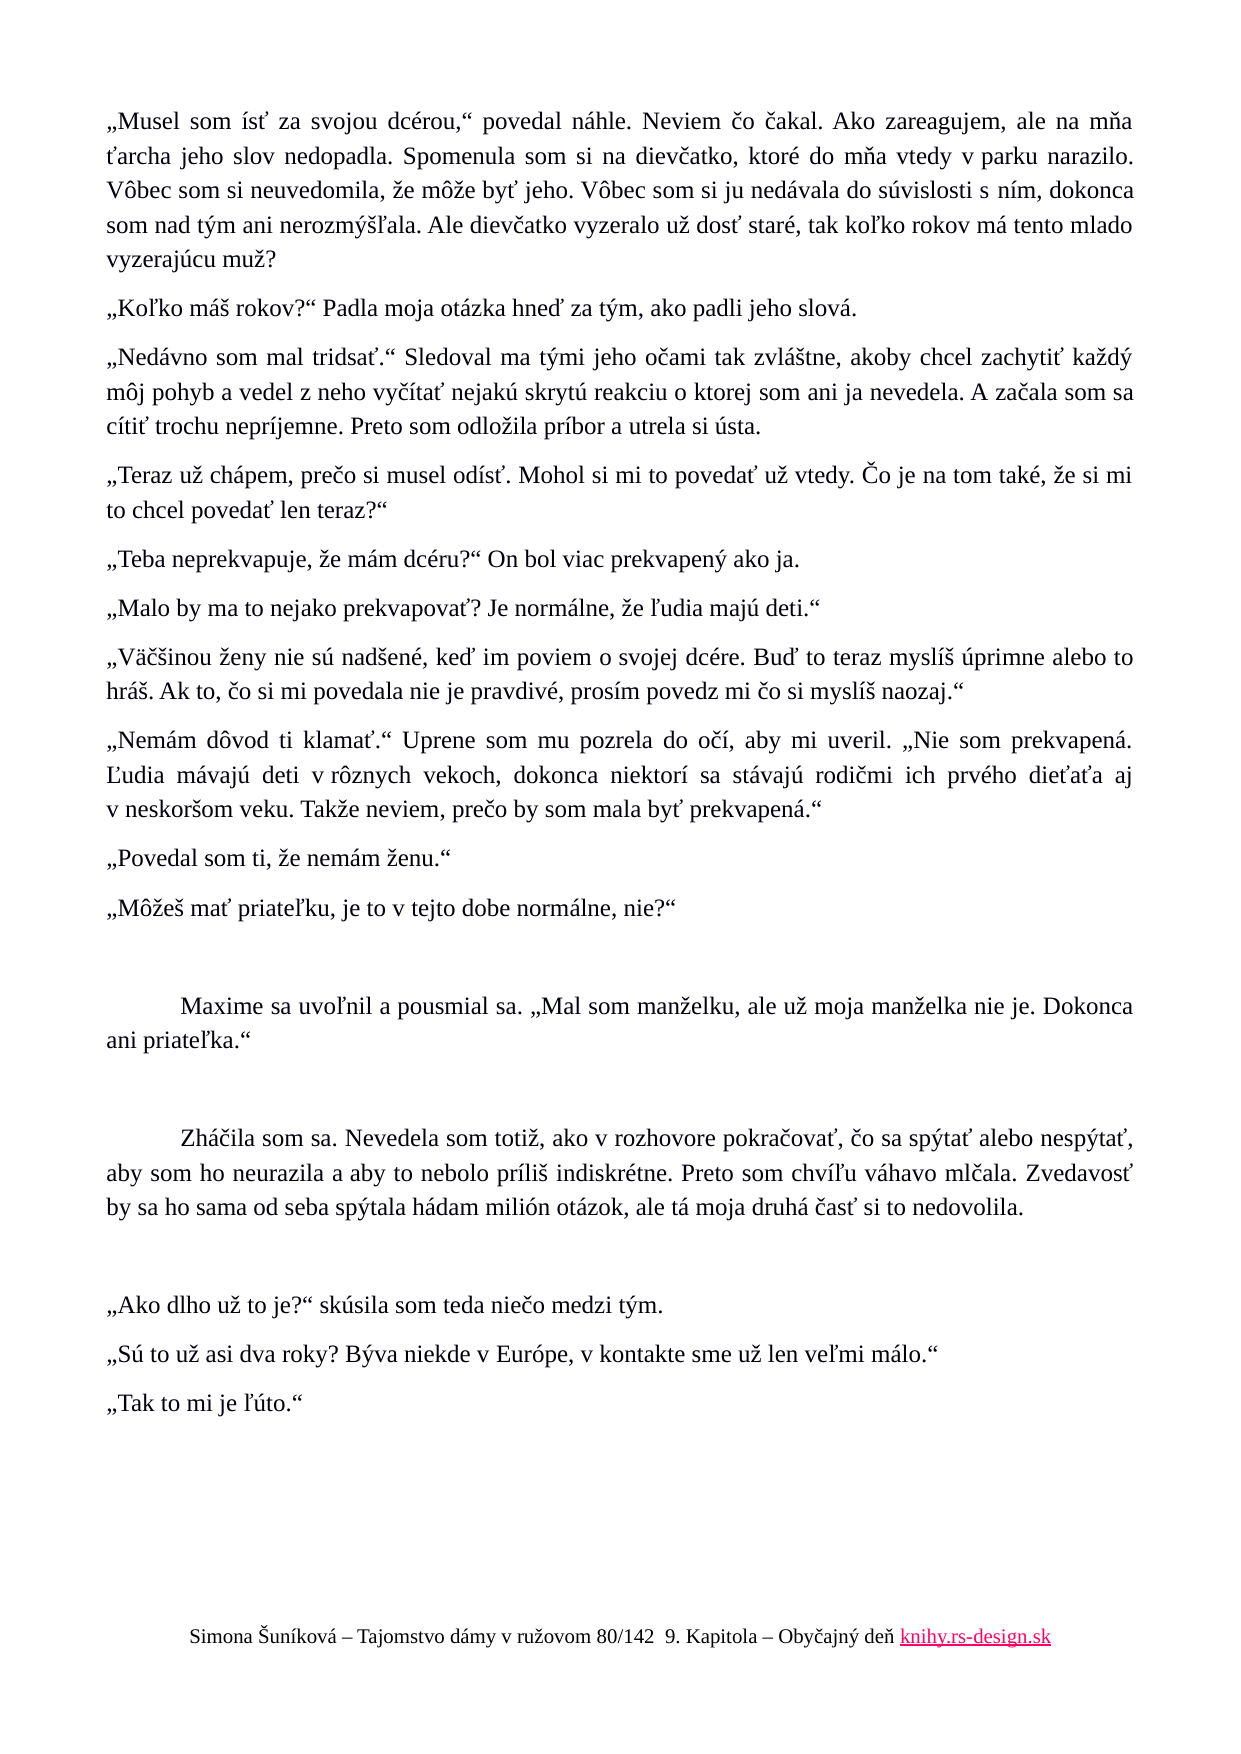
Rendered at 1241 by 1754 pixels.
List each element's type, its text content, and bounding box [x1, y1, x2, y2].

text „Teba neprekvapuje, že mám dcéru?“ On bol viac prekvapený ako ja. [106, 544, 1134, 573]
text „Malo by ma to nejako prekvapovať? Je normálne, že ľudia majú deti.“ [106, 593, 1134, 622]
text „Sú to už asi dva roky? Býva niekde v Európe, v kontakte sme už len veľmi málo.“ [106, 1339, 1134, 1368]
text „Tak to mi je ľúto.“ [106, 1388, 1134, 1417]
text Maxime sa uvoľnil a pousmial sa. „Mal som manželku, ale už moja manželka nie je. Dokonca ani priateľka.“ [106, 991, 1134, 1054]
text „Koľko máš rokov?“ Padla moja otázka hneď za tým, ako padli jeho slová. [106, 293, 1134, 322]
text „Nedávno som mal tridsať.“ Sledoval ma tými jeho očami tak zvláštne, akoby chcel zachytiť každý môj pohyb a vedel z neho vyčítať nejakú skrytú reakciu o ktorej som ani ja nevedela. A začala som sa cítiť trochu nepríjemne. Preto som odložila príbor a utrela si ústa. [106, 342, 1134, 440]
text „Povedal som ti, že nemám ženu.“ [106, 843, 1134, 872]
text „Nemám dôvod ti klamať.“ Uprene som mu pozrela do očí, aby mi uveril. „Nie som prekvapená. Ľudia mávajú deti v rôznych vekoch, dokonca niektorí sa stávajú rodičmi ich prvého dieťaťa aj v neskoršom veku. Takže neviem, prečo by som mala byť prekvapená.“ [106, 726, 1134, 823]
text Zháčila som sa. Nevedela som totiž, ako v rozhovore pokračovať, čo sa spýtať alebo nespýtať, aby som ho neurazila a aby to nebolo príliš indiskrétne. Preto som chvíľu váhavo mlčala. Zvedavosť by sa ho sama od seba spýtala hádam milión otázok, ale tá moja druhá časť si to nedovolila. [106, 1123, 1134, 1221]
text „Môžeš mať priateľku, je to v tejto dobe normálne, nie?“ [106, 893, 1134, 921]
text „Teraz už chápem, prečo si musel odísť. Mohol si mi to povedať už vtedy. Čo je na tom také, že si mi to chcel povedať len teraz?“ [106, 460, 1134, 523]
text „Väčšinou ženy nie sú nadšené, keď im poviem o svojej dcére. Buď to teraz myslíš úprimne alebo to hráš. Ak to, čo si mi povedala nie je pravdivé, prosím povedz mi čo si myslíš naozaj.“ [106, 642, 1134, 705]
text „Ako dlho už to je?“ skúsila som teda niečo medzi tým. [106, 1290, 1134, 1319]
text „Musel som ísť za svojou dcérou,“ povedal náhle. Neviem čo čakal. Ako zareagujem, ale na mňa ťarcha jeho slov nedopadla. Spomenula som si na dievčatko, ktoré do mňa vtedy v parku narazilo. Vôbec som si neuvedomila, že môže byť jeho. Vôbec som si ju nedávala do súvislosti s ním, dokonca som nad tým ani nerozmýšľala. Ale dievčatko vyzeralo už dosť staré, tak koľko rokov má tento mlado vyzerajúcu muž? [106, 106, 1134, 273]
